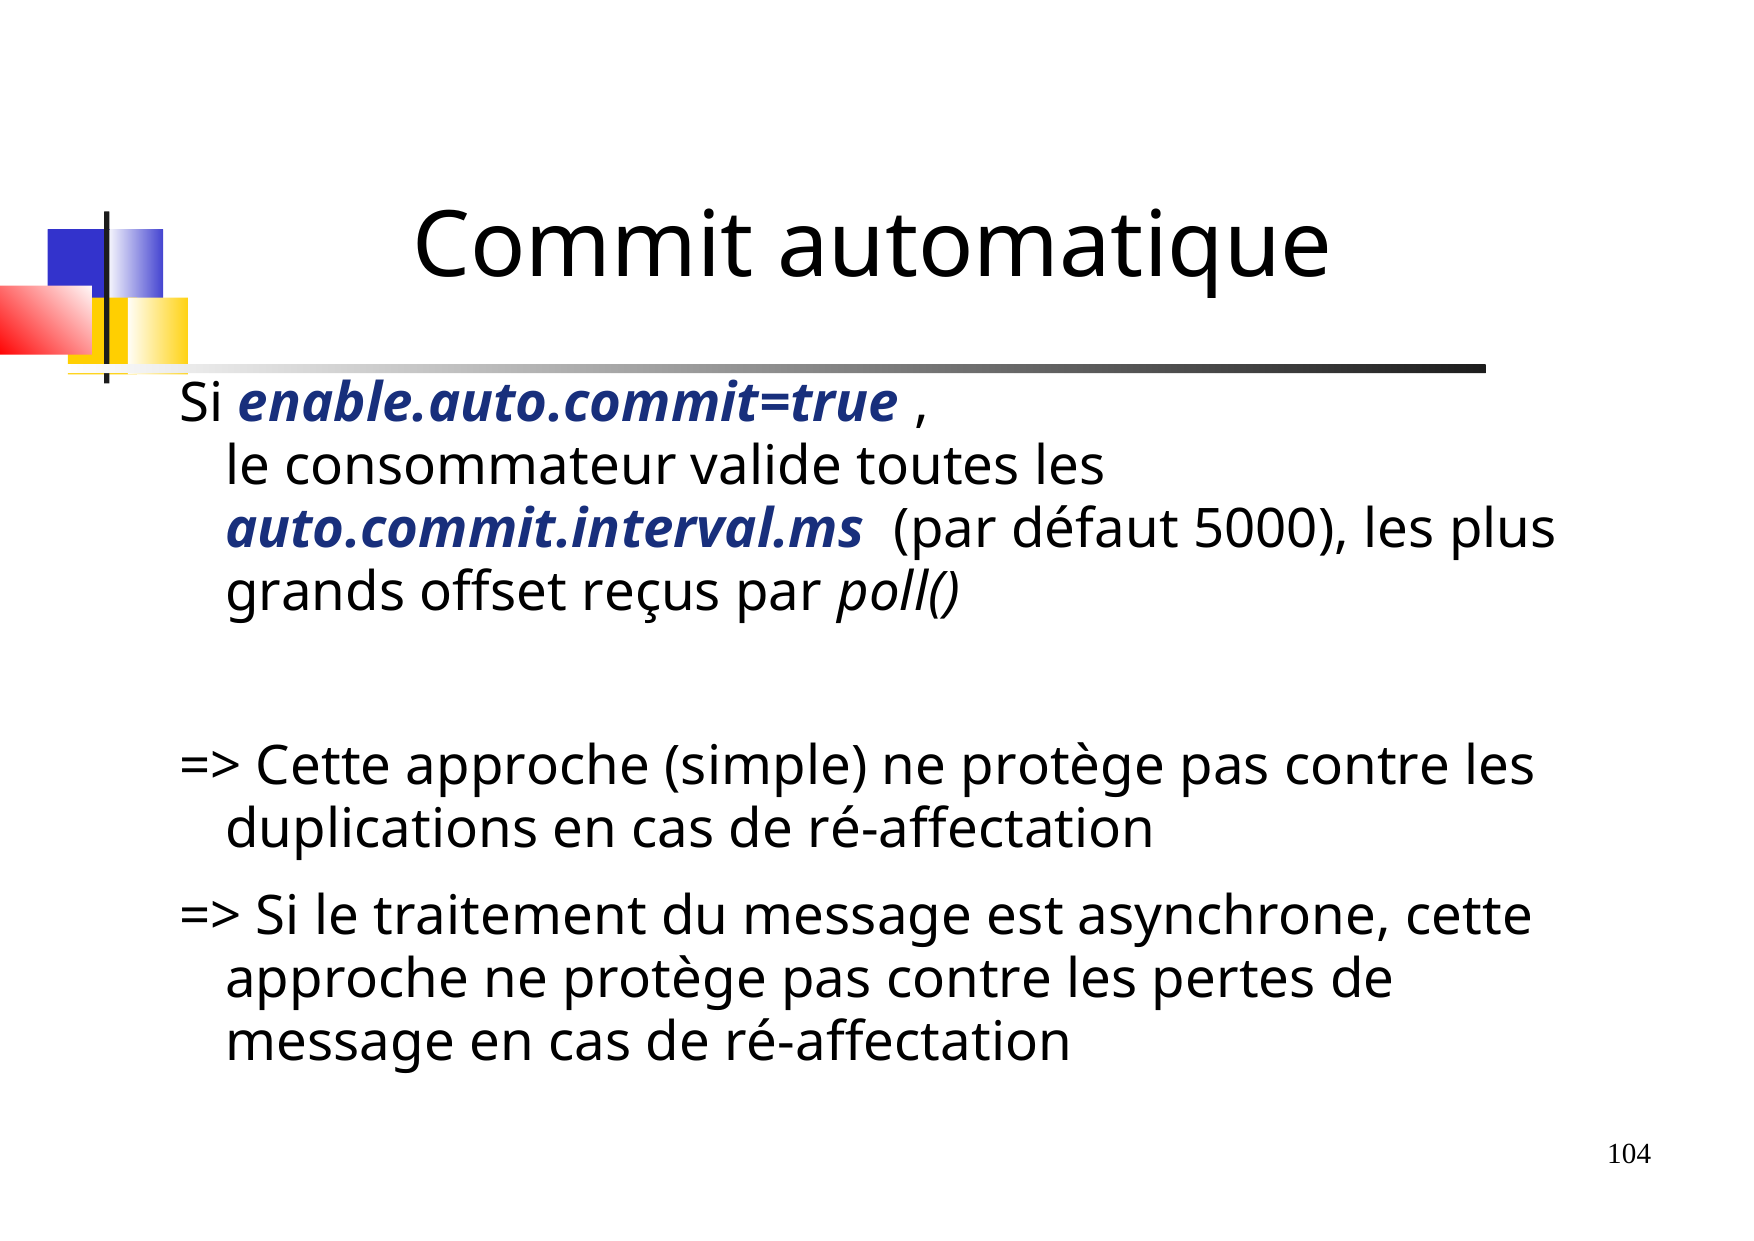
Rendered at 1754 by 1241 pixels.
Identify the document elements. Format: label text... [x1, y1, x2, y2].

title Commit automatique [179, 139, 1567, 351]
list Si enable.auto.commit=true , le consommateur valide toutes les auto.commit.interval.ms (par défaut 5000), les plus grands offset reçus par poll() => Cette approche (simple) ne protège pas contre les duplications en cas de ré-affectation => Si le traitement du message est asynchrone, cette approche ne protège pas contre les pertes de message en cas de ré-affectation [179, 371, 1567, 1091]
